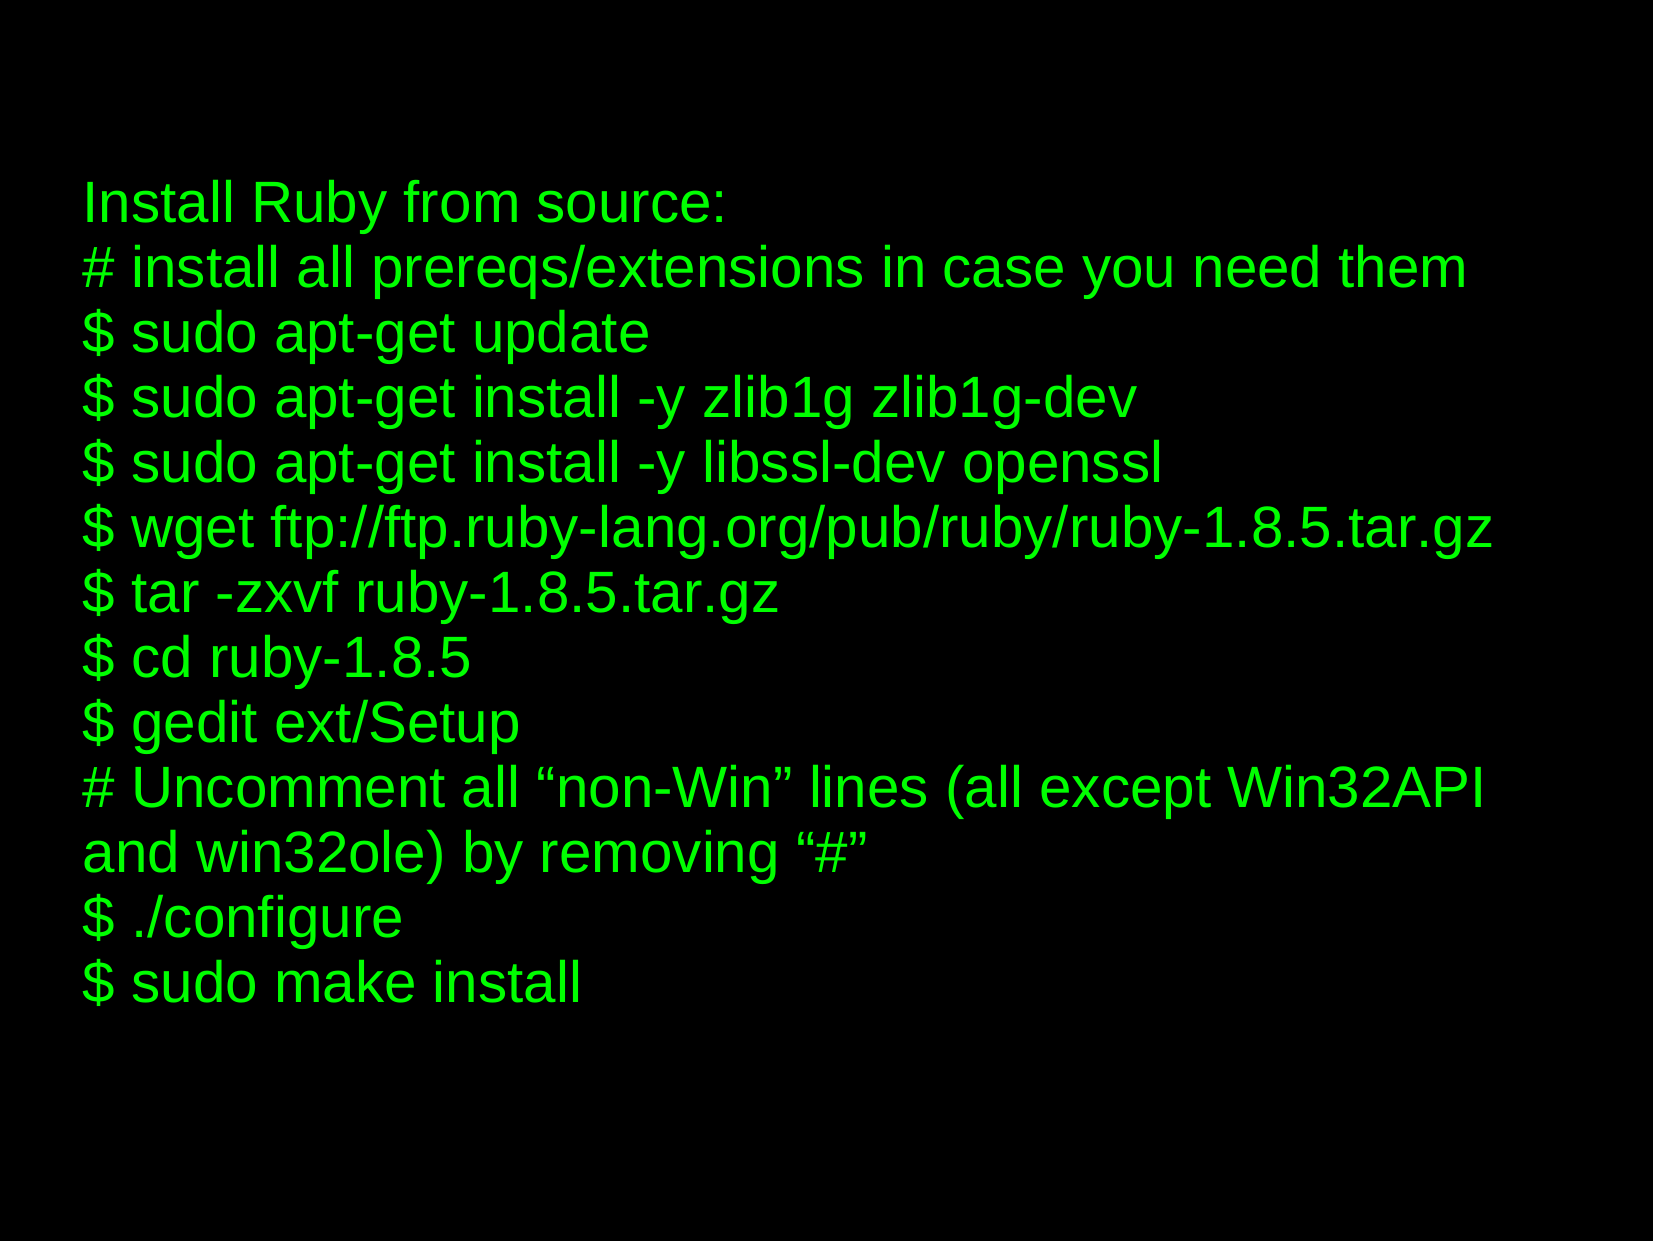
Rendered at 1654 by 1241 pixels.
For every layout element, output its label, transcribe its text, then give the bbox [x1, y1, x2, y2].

title Install Ruby from source: # install all prereqs/extensions in case you need them $ sudo apt-get update $ sudo apt-get install -y zlib1g zlib1g-dev $ sudo apt-get install -y libssl-dev openssl $ wget ftp://ftp.ruby-lang.org/pub/ruby/ruby-1.8.5.tar.gz $ tar -zxvf ruby-1.8.5.tar.gz $ cd ruby-1.8.5 $ gedit ext/Setup # Uncomment all “non-Win” lines (all except Win32API and win32ole) by removing “#” $ ./configure $ sudo make install [82, 49, 1571, 1201]
